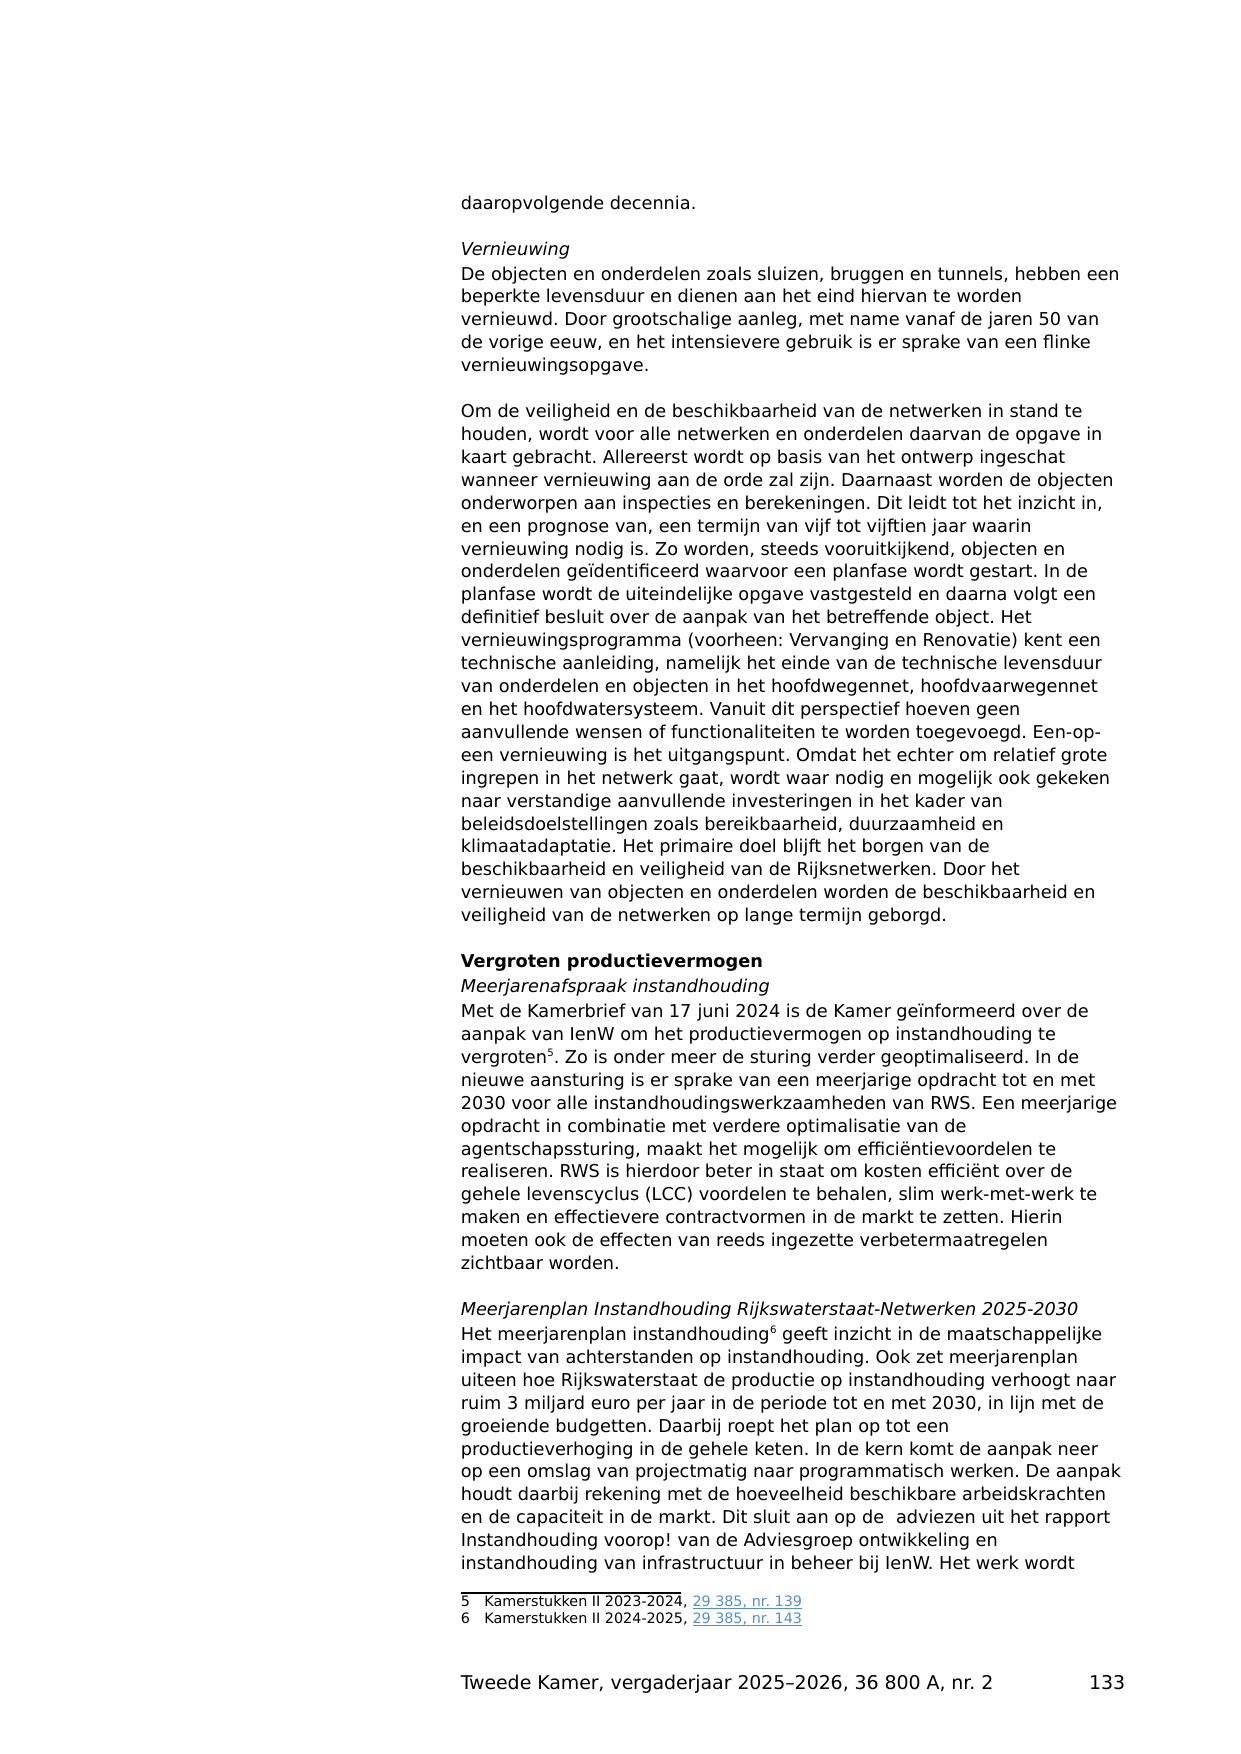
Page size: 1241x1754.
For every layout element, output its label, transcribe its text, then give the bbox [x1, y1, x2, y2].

text Vergroten productievermogen [461, 949, 1125, 972]
text __Kamerstukken II 2024-2025, 29 385, nr. 143 [461, 1610, 1125, 1627]
text Het meerjarenplan instandhouding geeft inzicht in de maatschappelijke impact van achterstanden op instandhouding. Ook zet meerjarenplan uiteen hoe Rijkswaterstaat de productie op instandhouding verhoogt naar ruim 3 miljard euro per jaar in de periode tot en met 2030, in lijn met de groeiende budgetten. Daarbij roept het plan op tot een productieverhoging in de gehele keten. In de kern komt de aanpak neer op een omslag van projectmatig naar programmatisch werken. De aanpak houdt daarbij rekening met de hoeveelheid beschikbare arbeidskrachten en de capaciteit in de markt. Dit sluit aan op de adviezen uit het rapport Instandhouding voorop! van de Adviesgroep ontwikkeling en instandhouding van infrastructuur in beheer bij IenW. Het werk wordt [461, 1322, 1125, 1574]
text Met de Kamerbrief van 17 juni 2024 is de Kamer geïnformeerd over de aanpak van IenW om het productievermogen op instandhouding te vergroten. Zo is onder meer de sturing verder geoptimaliseerd. In de nieuwe aansturing is er sprake van een meerjarige opdracht tot en met 2030 voor alle instandhoudingswerkzaamheden van RWS. Een meerjarige opdracht in combinatie met verdere optimalisatie van de agentschapssturing, maakt het mogelĳk om efficiëntievoordelen te realiseren. RWS is hierdoor beter in staat om kosten efficiënt over de gehele levenscyclus (LCC) voordelen te behalen, slim werk-met-werk te maken en effectievere contractvormen in de markt te zetten. Hierin moeten ook de effecten van reeds ingezette verbetermaatregelen zichtbaar worden. [461, 999, 1125, 1274]
text Vernieuwing [461, 237, 1125, 259]
text daaropvolgende decennia. [461, 191, 1125, 214]
text De objecten en onderdelen zoals sluizen, bruggen en tunnels, hebben een beperkte levensduur en dienen aan het eind hiervan te worden vernieuwd. Door grootschalige aanleg, met name vanaf de jaren 50 van de vorige eeuw, en het intensievere gebruik is er sprake van een flinke vernieuwingsopgave. [461, 262, 1125, 376]
text Meerjarenplan Instandhouding Rijkswaterstaat-Netwerken 2025-2030 [461, 1297, 1125, 1320]
text __Kamerstukken II 2023-2024, 29 385, nr. 139 [461, 1593, 1125, 1610]
text Om de veiligheid en de beschikbaarheid van de netwerken in stand te houden, wordt voor alle netwerken en onderdelen daarvan de opgave in kaart gebracht. Allereerst wordt op basis van het ontwerp ingeschat wanneer vernieuwing aan de orde zal zĳn. Daarnaast worden de objecten onderworpen aan inspecties en berekeningen. Dit leidt tot het inzicht in, en een prognose van, een termĳn van vĳf tot vĳftien jaar waarin vernieuwing nodig is. Zo worden, steeds vooruitkĳkend, objecten en onderdelen geïdentificeerd waarvoor een planfase wordt gestart. In de planfase wordt de uiteindelĳke opgave vastgesteld en daarna volgt een definitief besluit over de aanpak van het betreffende object. Het vernieuwingsprogramma (voorheen: Vervanging en Renovatie) kent een technische aanleiding, namelĳk het einde van de technische levensduur van onderdelen en objecten in het hoofdwegennet, hoofdvaarwegennet en het hoofdwatersysteem. Vanuit dit perspectief hoeven geen aanvullende wensen of functionaliteiten te worden toegevoegd. Een-op-een vernieuwing is het uitgangspunt. Omdat het echter om relatief grote ingrepen in het netwerk gaat, wordt waar nodig en mogelijk ook gekeken naar verstandige aanvullende investeringen in het kader van beleidsdoelstellingen zoals bereikbaarheid, duurzaamheid en klimaatadaptatie. Het primaire doel blĳft het borgen van de beschikbaarheid en veiligheid van de Rĳksnetwerken. Door het vernieuwen van objecten en onderdelen worden de beschikbaarheid en veiligheid van de netwerken op lange termĳn geborgd. [461, 399, 1125, 926]
text Meerjarenafspraak instandhouding [461, 974, 1125, 997]
